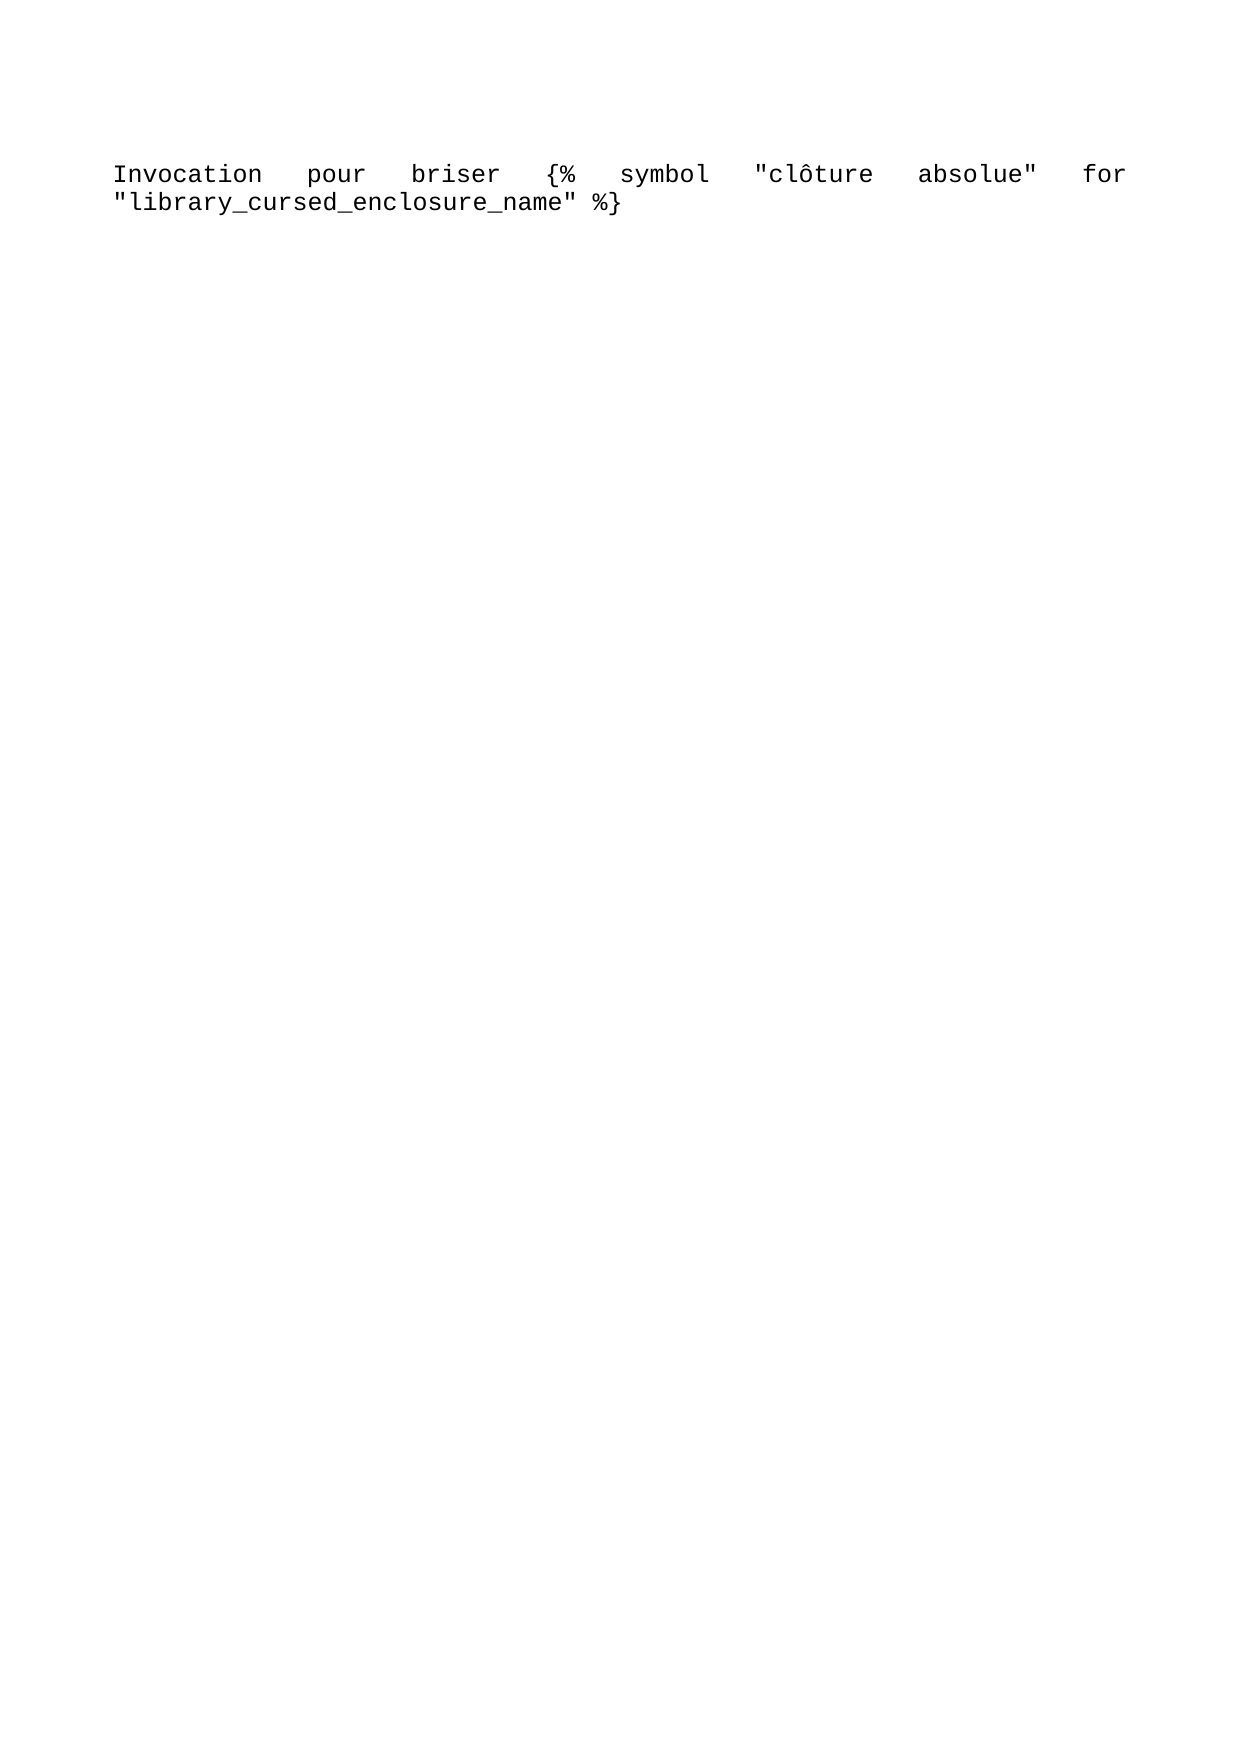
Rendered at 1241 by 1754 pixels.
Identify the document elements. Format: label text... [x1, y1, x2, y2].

text Invocation pour briser {% symbol "clôture absolue" for "library_cursed_enclosure_name" %} [112, 161, 1128, 218]
